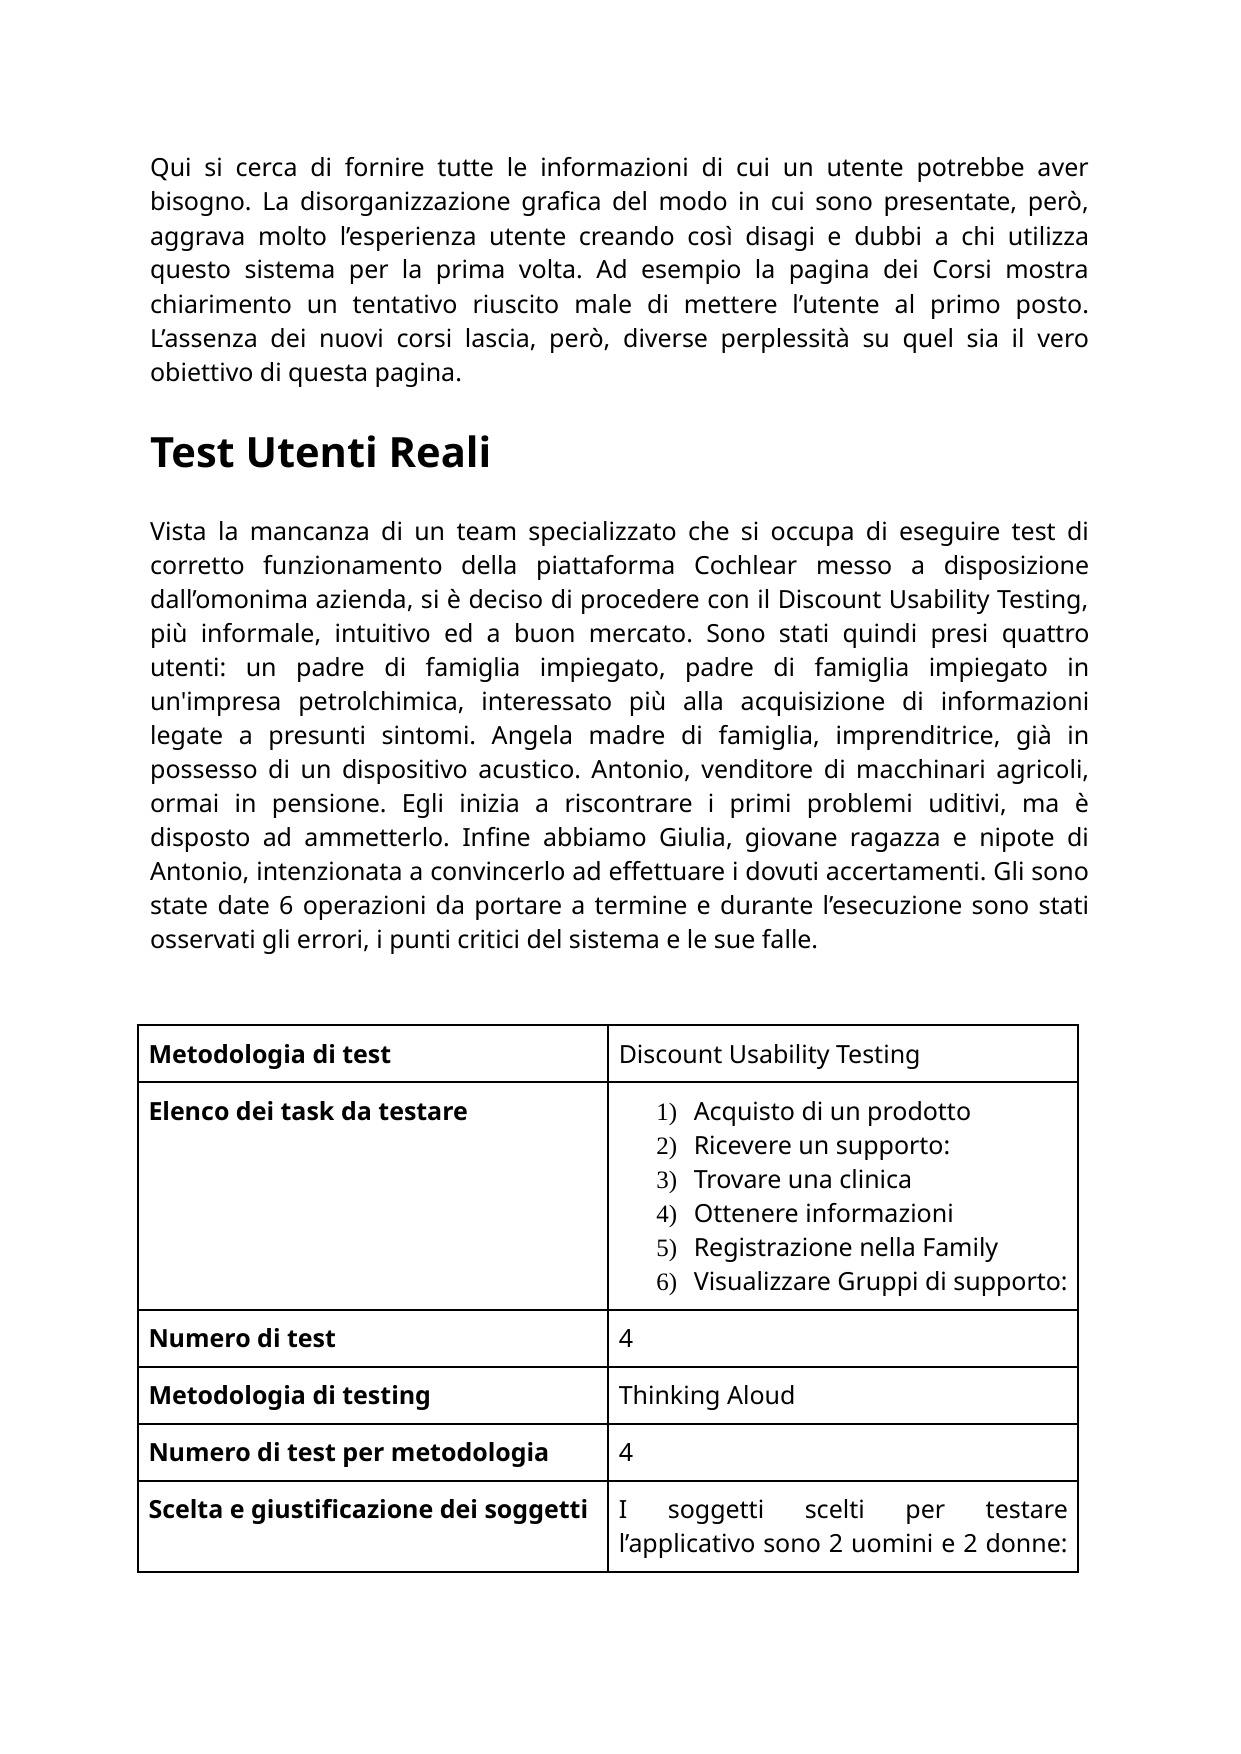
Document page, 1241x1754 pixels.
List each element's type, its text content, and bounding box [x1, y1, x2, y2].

text Test Utenti Reali [150, 422, 1090, 479]
table_header Metodologia di test [139, 1026, 607, 1081]
table_cell Elenco dei task da testare [139, 1083, 607, 1308]
table_cell Metodologia di testing [139, 1368, 607, 1422]
table_cell Numero di test per metodologia [139, 1425, 607, 1479]
text Qui si cerca di fornire tutte le informazioni di cui un utente potrebbe aver bisogno. La disorganizzazione grafica del modo in cui sono presentate, però, aggrava molto l’esperienza utente creando così disagi e dubbi a chi utilizza questo sistema per la prima volta. Ad esempio la pagina dei Corsi mostra chiarimento un tentativo riuscito male di mettere l’utente al primo posto. L’assenza dei nuovi corsi lascia, però, diverse perplessità su quel sia il vero obiettivo di questa pagina. [150, 150, 1090, 388]
table_cell 4 [609, 1311, 1077, 1366]
table_cell 4 [609, 1425, 1077, 1479]
table_cell Acquisto di un prodotto Ricevere un supporto: Trovare una clinica Ottenere informazioni Registrazione nella Family Visualizzare Gruppi di supporto: [609, 1083, 1077, 1308]
table_cell I soggetti scelti per testare l’applicativo sono 2 uomini e 2 donne: [609, 1482, 1077, 1571]
table_cell Thinking Aloud [609, 1368, 1077, 1422]
table_header Discount Usability Testing [609, 1026, 1077, 1081]
table_cell Scelta e giustificazione dei soggetti [139, 1482, 607, 1571]
table_cell Numero di test [139, 1311, 607, 1366]
text Vista la mancanza di un team specializzato che si occupa di eseguire test di corretto funzionamento della piattaforma Cochlear messo a disposizione dall’omonima azienda, si è deciso di procedere con il Discount Usability Testing, più informale, intuitivo ed a buon mercato. Sono stati quindi presi quattro utenti: un padre di famiglia impiegato, padre di famiglia impiegato in un'impresa petrolchimica, interessato più alla acquisizione di informazioni legate a presunti sintomi. Angela madre di famiglia, imprenditrice, già in possesso di un dispositivo acustico. Antonio, venditore di macchinari agricoli, ormai in pensione. Egli inizia a riscontrare i primi problemi uditivi, ma è disposto ad ammetterlo. Infine abbiamo Giulia, giovane ragazza e nipote di Antonio, intenzionata a convincerlo ad effettuare i dovuti accertamenti. Gli sono state date 6 operazioni da portare a termine e durante l’esecuzione sono stati osservati gli errori, i punti critici del sistema e le sue falle. [150, 513, 1090, 956]
